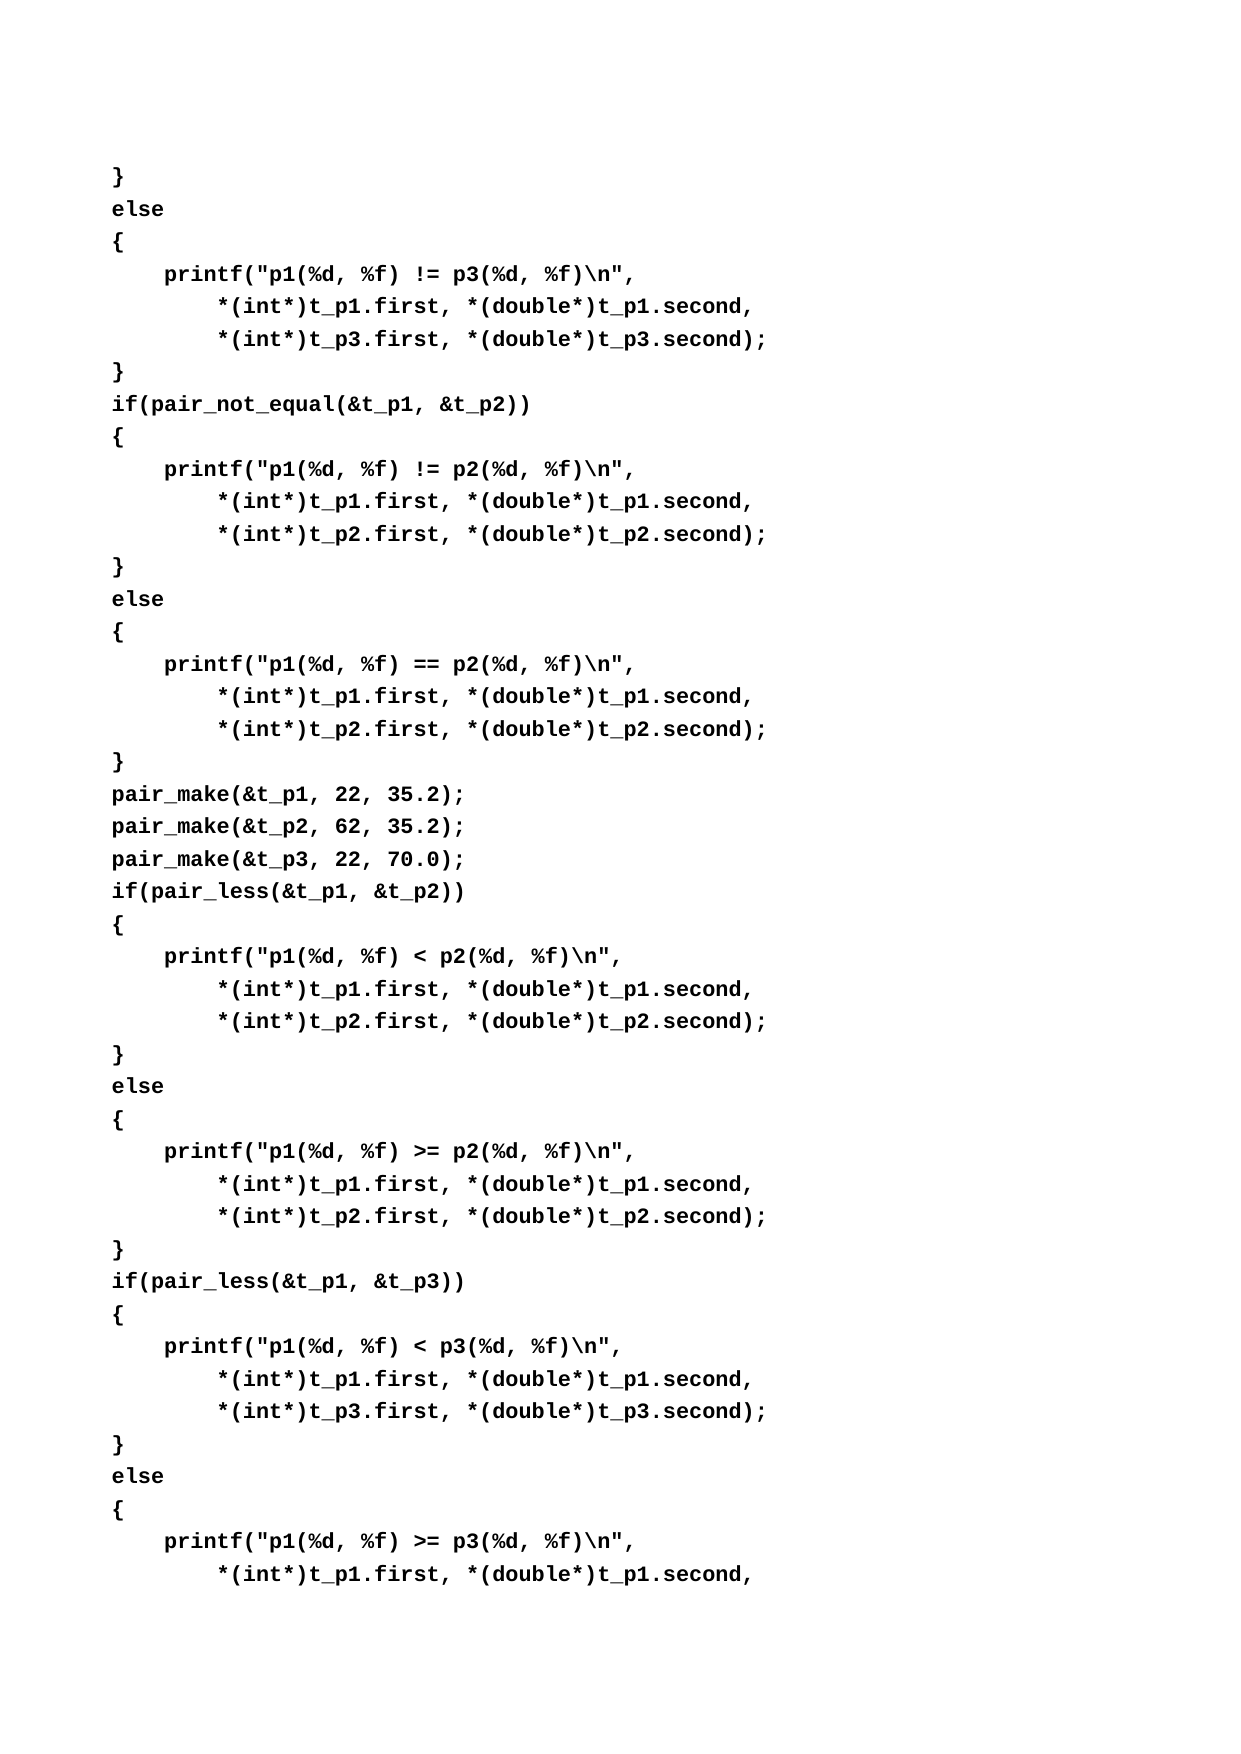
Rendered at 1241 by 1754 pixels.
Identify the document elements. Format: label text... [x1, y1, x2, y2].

text else [59, 1462, 1181, 1494]
text } [59, 1039, 1181, 1072]
text } [59, 747, 1181, 779]
text printf("p1(%d, %f) < p2(%d, %f)\n", [59, 942, 1181, 974]
text printf("p1(%d, %f) >= p3(%d, %f)\n", [59, 1527, 1181, 1559]
text *(int*)t_p1.first, *(double*)t_p1.second, [59, 974, 1181, 1007]
text *(int*)t_p2.first, *(double*)t_p2.second); [59, 1007, 1181, 1039]
text *(int*)t_p2.first, *(double*)t_p2.second); [59, 519, 1181, 552]
text *(int*)t_p3.first, *(double*)t_p3.second); [59, 324, 1181, 357]
text } [59, 1429, 1181, 1462]
text } [59, 1234, 1181, 1267]
text { [59, 617, 1181, 649]
text printf("p1(%d, %f) == p2(%d, %f)\n", [59, 649, 1181, 682]
text *(int*)t_p1.first, *(double*)t_p1.second, [59, 682, 1181, 714]
text { [59, 909, 1181, 942]
text *(int*)t_p1.first, *(double*)t_p1.second, [59, 487, 1181, 519]
text { [59, 1494, 1181, 1527]
text printf("p1(%d, %f) >= p2(%d, %f)\n", [59, 1137, 1181, 1169]
text { [59, 1299, 1181, 1332]
text } [59, 357, 1181, 389]
text *(int*)t_p3.first, *(double*)t_p3.second); [59, 1397, 1181, 1429]
text if(pair_not_equal(&t_p1, &t_p2)) [59, 389, 1181, 422]
text } [59, 162, 1181, 194]
text *(int*)t_p1.first, *(double*)t_p1.second, [59, 1364, 1181, 1397]
text { [59, 422, 1181, 454]
text else [59, 584, 1181, 617]
text printf("p1(%d, %f) != p2(%d, %f)\n", [59, 454, 1181, 487]
text printf("p1(%d, %f) != p3(%d, %f)\n", [59, 259, 1181, 292]
text *(int*)t_p2.first, *(double*)t_p2.second); [59, 1202, 1181, 1234]
text else [59, 1072, 1181, 1104]
text *(int*)t_p1.first, *(double*)t_p1.second, [59, 292, 1181, 324]
text if(pair_less(&t_p1, &t_p2)) [59, 877, 1181, 909]
text *(int*)t_p1.first, *(double*)t_p1.second, [59, 1169, 1181, 1202]
text { [59, 1104, 1181, 1137]
text pair_make(&t_p2, 62, 35.2); [59, 812, 1181, 844]
text *(int*)t_p2.first, *(double*)t_p2.second); [59, 714, 1181, 747]
text else [59, 194, 1181, 227]
text *(int*)t_p1.first, *(double*)t_p1.second, [59, 1559, 1181, 1592]
text pair_make(&t_p3, 22, 70.0); [59, 844, 1181, 877]
text } [59, 552, 1181, 584]
text { [59, 227, 1181, 259]
text printf("p1(%d, %f) < p3(%d, %f)\n", [59, 1332, 1181, 1364]
text if(pair_less(&t_p1, &t_p3)) [59, 1267, 1181, 1299]
text pair_make(&t_p1, 22, 35.2); [59, 779, 1181, 812]
